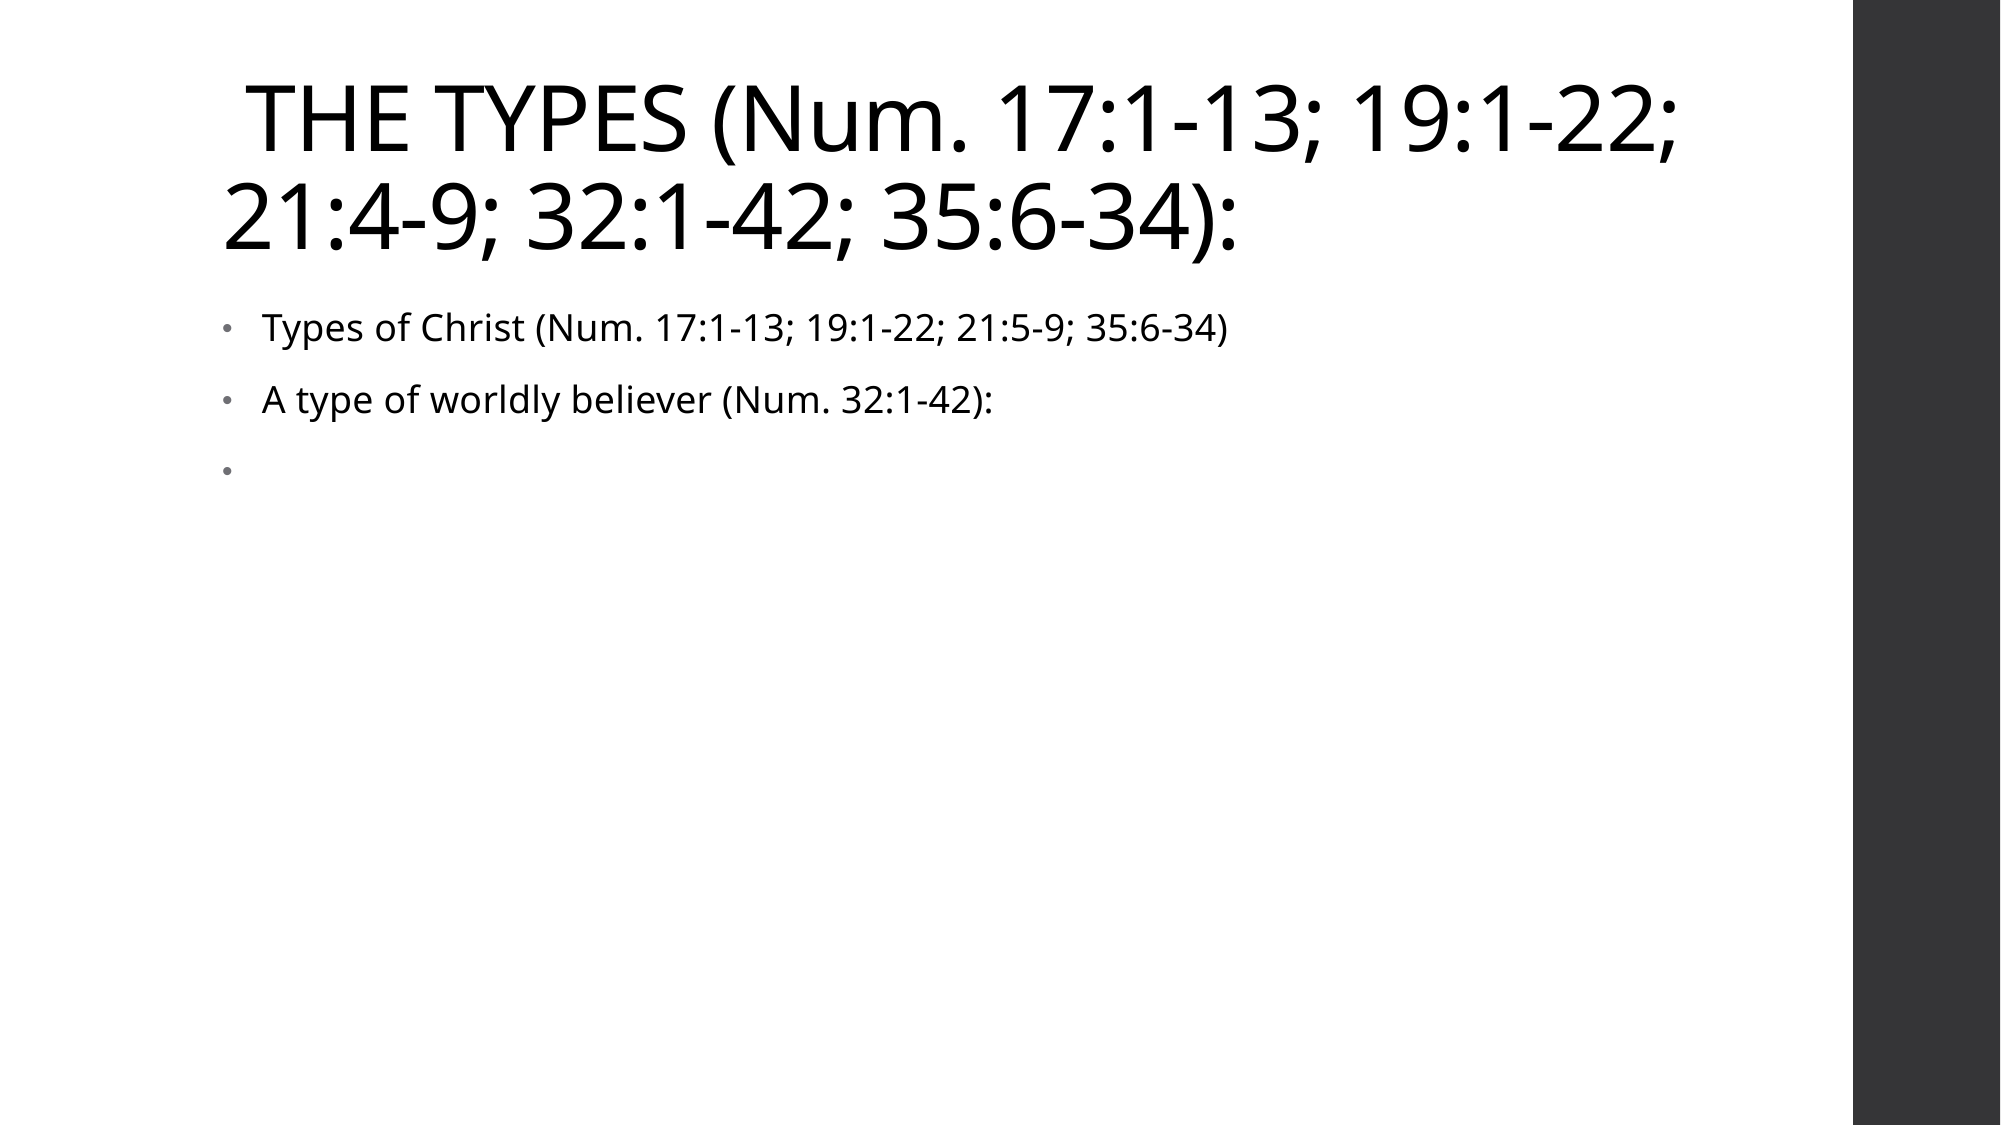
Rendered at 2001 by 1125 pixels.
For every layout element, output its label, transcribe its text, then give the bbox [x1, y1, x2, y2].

list Types of Christ (Num. 17:1-13; 19:1-22; 21:5-9; 35:6-34) A type of worldly believer (Num. 32:1-42): [206, 299, 1617, 1014]
title THE TYPES (Num. 17:1-13; 19:1-22; 21:4-9; 32:1-42; 35:6-34): [206, 60, 1797, 278]
